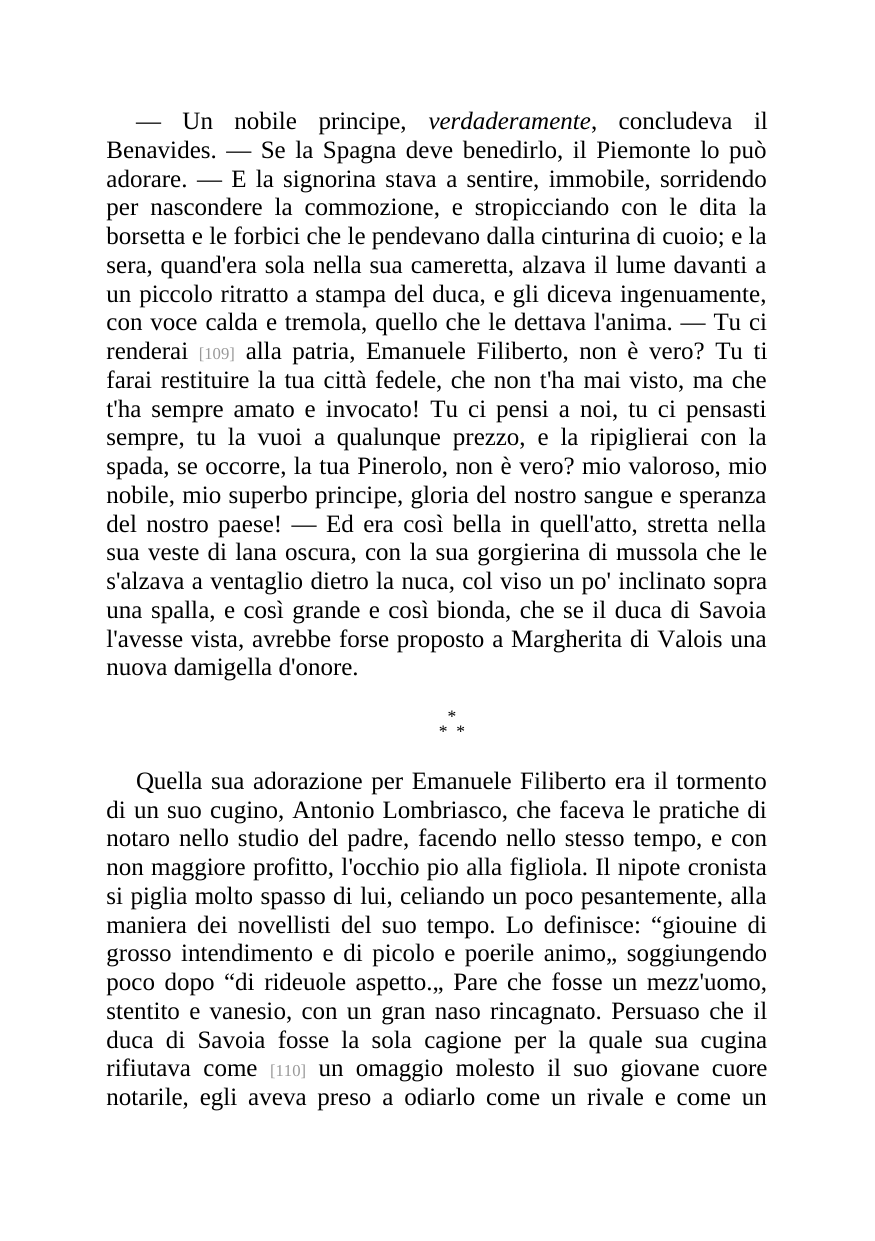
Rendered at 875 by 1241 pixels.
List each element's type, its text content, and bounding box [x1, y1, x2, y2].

text Quella sua adorazione per Emanuele Filiberto era il tormento di un suo cugino, Antonio Lombriasco, che faceva le pratiche di notaro nello studio del padre, facendo nello stesso tempo, e con non maggiore profitto, l'occhio pio alla figliola. Il nipote cronista si piglia molto spasso di lui, celiando un poco pesantemente, alla maniera dei novellisti del suo tempo. Lo definisce: “giouine di grosso intendimento e di picolo e poerile animo„ soggiungendo poco dopo “di rideuole aspetto.„ Pare che fosse un mezz'uomo, stentito e vanesio, con un gran naso rincagnato. Persuaso che il duca di Savoia fosse la sola cagione per la quale sua cugina rifiutava come [110] un omaggio molesto il suo giovane cuore notarile, egli aveva preso a odiarlo come un rivale e come un [106, 766, 768, 1111]
text — Un nobile principe, verdaderamente, concludeva il Benavides. — Se la Spagna deve benedirlo, il Piemonte lo può adorare. — E la signorina stava a sentire, immobile, sorridendo per nascondere la commozione, e stropicciando con le dita la borsetta e le forbici che le pendevano dalla cinturina di cuoio; e la sera, quand'era sola nella sua cameretta, alzava il lume davanti a un piccolo ritratto a stampa del duca, e gli diceva ingenuamente, con voce calda e tremola, quello che le dettava l'anima. — Tu ci renderai [109] alla patria, Emanuele Filiberto, non è vero? Tu ti farai restituire la tua città fedele, che non t'ha mai visto, ma che t'ha sempre amato e invocato! Tu ci pensi a noi, tu ci pensasti sempre, tu la vuoi a qualunque prezzo, e la ripiglierai con la spada, se occorre, la tua Pinerolo, non è vero? mio valoroso, mio nobile, mio superbo principe, gloria del nostro sangue e speranza del nostro paese! — Ed era così bella in quell'atto, stretta nella sua veste di lana oscura, con la sua gorgierina di mussola che le s'alzava a ventaglio dietro la nuca, col viso un po' inclinato sopra una spalla, e così grande e così bionda, che se il duca di Savoia l'avesse vista, avrebbe forse proposto a Margherita di Valois una nuova damigella d'onore. [106, 106, 768, 681]
text *** [106, 706, 768, 741]
